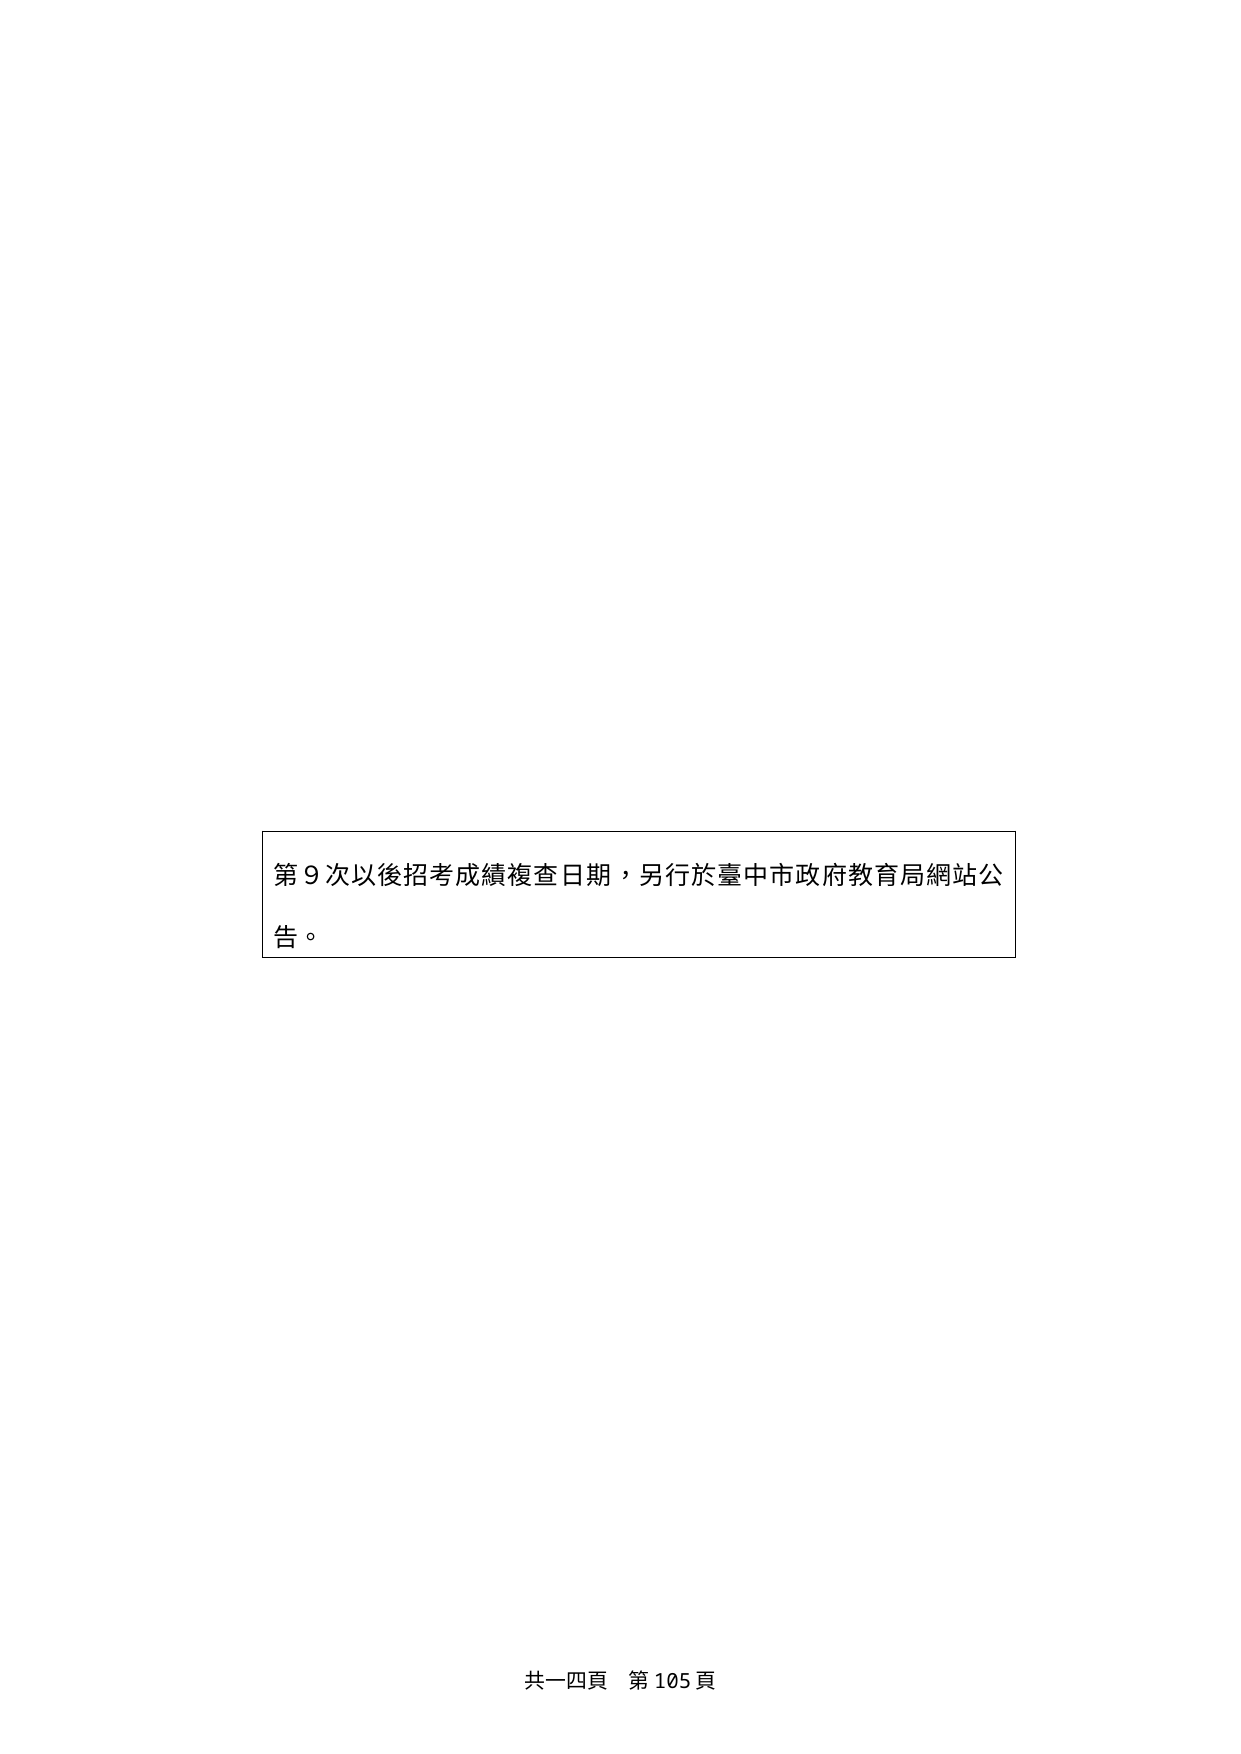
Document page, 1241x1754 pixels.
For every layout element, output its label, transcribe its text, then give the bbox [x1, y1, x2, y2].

table_cell 第９次以後招考成績複查日期，另行於臺中市政府教育局網站公告。 [263, 832, 1015, 957]
